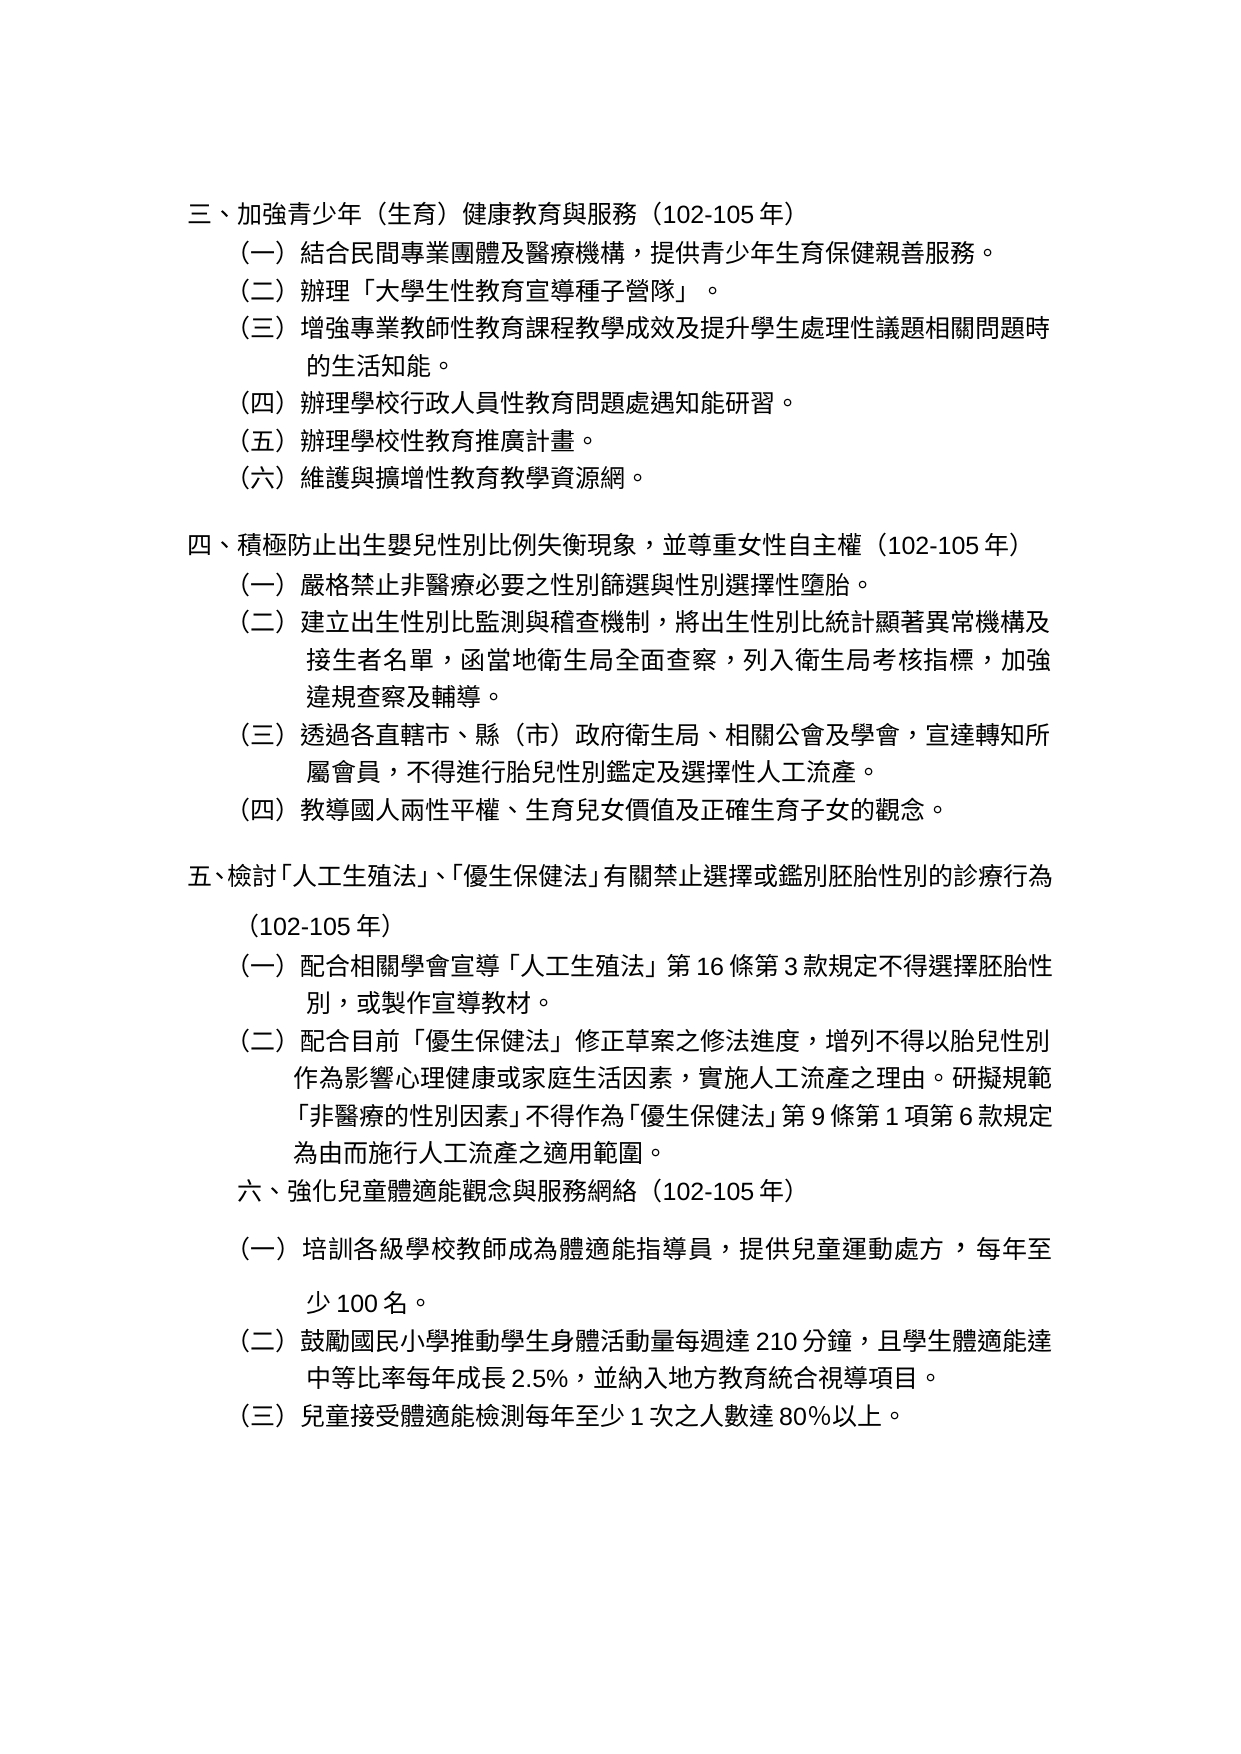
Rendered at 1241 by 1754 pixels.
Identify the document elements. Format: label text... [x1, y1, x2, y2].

text （一）結合民間專業團體及醫療機構，提供青少年生育保健親善服務。 [225, 233, 1053, 271]
text 四、積極防止出生嬰兒性別比例失衡現象，並尊重女性自主權（102-105年） [187, 514, 1053, 564]
text （一）嚴格禁止非醫療必要之性別篩選與性別選擇性墮胎。 [225, 564, 1053, 602]
text （二）辦理「大學生性教育宣導種子營隊」。 [225, 271, 1053, 308]
text （六）維護與擴增性教育教學資源網。 [225, 458, 1053, 496]
text 三、加強青少年（生育）健康教育與服務（102-105年） [187, 183, 1053, 233]
text （四）教導國人兩性平權、生育兒女價值及正確生育子女的觀念。 [225, 789, 1053, 827]
text （三）兒童接受體適能檢測每年至少1次之人數達80％以上。 [225, 1396, 1053, 1433]
text （二）配合目前「優生保健法」修正草案之修法進度，增列不得以胎兒性別作為影響心理健康或家庭生活因素，實施人工流產之理由。研擬規範「非醫療的性別因素」不得作為「優生保健法」第9條第1項第6款規定為由而施行人工流產之適用範圍。 [225, 1021, 1053, 1171]
text （四）辦理學校行政人員性教育問題處遇知能研習。 [225, 383, 1053, 421]
text （三）增強專業教師性教育課程教學成效及提升學生處理性議題相關問題時的生活知能。 [225, 308, 1053, 383]
text （一）配合相關學會宣導「人工生殖法」第16條第3款規定不得選擇胚胎性別，或製作宣導教材。 [225, 946, 1053, 1021]
text （五）辦理學校性教育推廣計畫。 [225, 421, 1053, 458]
text 五、檢討「人工生殖法」、「優生保健法」有關禁止選擇或鑑別胚胎性別的診療行為（102-105年） [187, 846, 1053, 946]
text （二）鼓勵國民小學推動學生身體活動量每週達210分鐘，且學生體適能達中等比率每年成長2.5%，並納入地方教育統合視導項目。 [225, 1321, 1053, 1396]
text 六、強化兒童體適能觀念與服務網絡（102-105年） [225, 1171, 1053, 1208]
text （二）建立出生性別比監測與稽查機制，將出生性別比統計顯著異常機構及接生者名單，函當地衛生局全面查察，列入衛生局考核指標，加強違規查察及輔導。 [225, 602, 1053, 714]
text （一）培訓各級學校教師成為體適能指導員，提供兒童運動處方，每年至少100名。 [225, 1208, 1053, 1321]
text （三）透過各直轄市、縣（市）政府衛生局、相關公會及學會，宣達轉知所屬會員，不得進行胎兒性別鑑定及選擇性人工流產。 [225, 714, 1053, 789]
